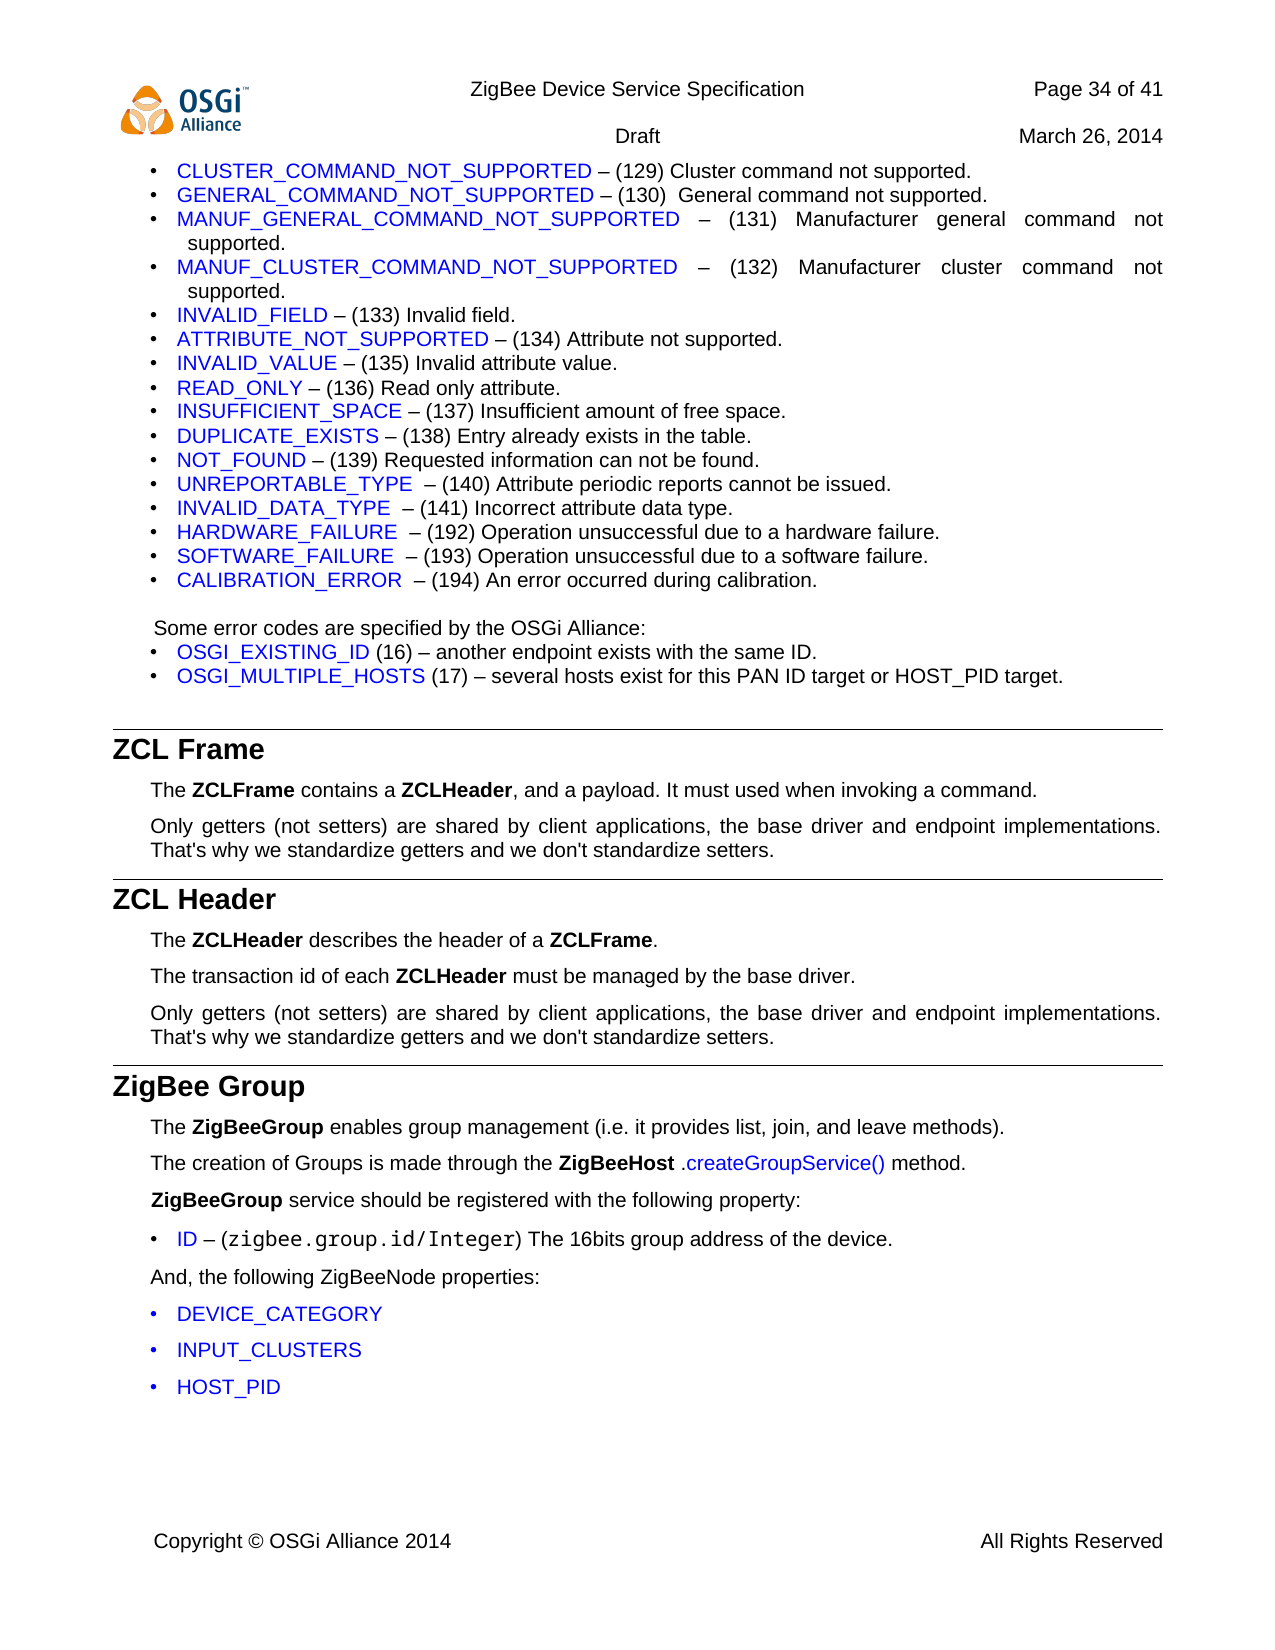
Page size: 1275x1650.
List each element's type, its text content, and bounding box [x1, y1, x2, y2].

subtitle ZCL Frame [112, 730, 1163, 765]
list OSGI_EXISTING_ID (16) – another endpoint exists with the same ID. [150, 640, 1163, 664]
list HARDWARE_FAILURE – (192) Operation unsuccessful due to a hardware failure. [150, 520, 1163, 544]
list INPUT_CLUSTERS [150, 1338, 1163, 1362]
list DEVICE_CATEGORY [150, 1301, 1163, 1325]
text The transaction id of each ZCLHeader must be managed by the base driver. [150, 964, 1163, 988]
subtitle ZCL Header [112, 880, 1163, 915]
list CALIBRATION_ERROR – (194) An error occurred during calibration. [150, 568, 1163, 592]
list READ_ONLY – (136) Read only attribute. [150, 375, 1163, 399]
list HOST_PID [150, 1374, 1163, 1398]
text Only getters (not setters) are shared by client applications, the base driver and endpoint implementations. That's why we standardize getters and we don't standardize setters. [150, 1001, 1163, 1049]
text Only getters (not setters) are shared by client applications, the base driver and endpoint implementations. That's why we standardize getters and we don't standardize setters. [150, 814, 1163, 862]
text And, the following ZigBeeNode properties: [150, 1265, 1163, 1289]
text The ZigBeeGroup enables group management (i.e. it provides list, join, and leave methods). [150, 1114, 1163, 1138]
list ID – (zigbee.group.id/Integer) The 16bits group address of the device. [150, 1224, 1163, 1252]
list INVALID_FIELD – (133) Invalid field. [150, 303, 1163, 327]
list GENERAL_COMMAND_NOT_SUPPORTED – (130) General command not supported. [150, 183, 1163, 207]
list MANUF_GENERAL_COMMAND_NOT_SUPPORTED – (131) Manufacturer general command not supported. [150, 207, 1163, 255]
list DUPLICATE_EXISTS – (138) Entry already exists in the table. [150, 423, 1163, 447]
list UNREPORTABLE_TYPE – (140) Attribute periodic reports cannot be issued. [150, 472, 1163, 496]
text Some error codes are specified by the OSGi Alliance: [153, 616, 1163, 640]
subtitle ZigBee Group [112, 1066, 1163, 1102]
list SOFTWARE_FAILURE – (193) Operation unsuccessful due to a software failure. [150, 544, 1163, 568]
list INVALID_DATA_TYPE – (141) Incorrect attribute data type. [150, 496, 1163, 520]
list MANUF_CLUSTER_COMMAND_NOT_SUPPORTED – (132) Manufacturer cluster command not supported. [150, 255, 1163, 303]
list ATTRIBUTE_NOT_SUPPORTED – (134) Attribute not supported. [150, 327, 1163, 351]
text The ZCLFrame contains a ZCLHeader, and a payload. It must used when invoking a command. [150, 778, 1163, 802]
list NOT_FOUND – (139) Requested information can not be found. [150, 447, 1163, 472]
list INSUFFICIENT_SPACE – (137) Insufficient amount of free space. [150, 399, 1163, 423]
picture [113, 78, 257, 142]
text The ZCLHeader describes the header of a ZCLFrame. [150, 928, 1163, 952]
list INVALID_VALUE – (135) Invalid attribute value. [150, 351, 1163, 375]
list OSGI_MULTIPLE_HOSTS (17) – several hosts exist for this PAN ID target or HOST_PID target. [150, 664, 1163, 688]
text ZigBeeGroup service should be registered with the following property: [151, 1187, 1163, 1211]
list CLUSTER_COMMAND_NOT_SUPPORTED – (129) Cluster command not supported. [150, 159, 1163, 183]
text The creation of Groups is made through the ZigBeeHost .createGroupService() method. [150, 1151, 1163, 1175]
